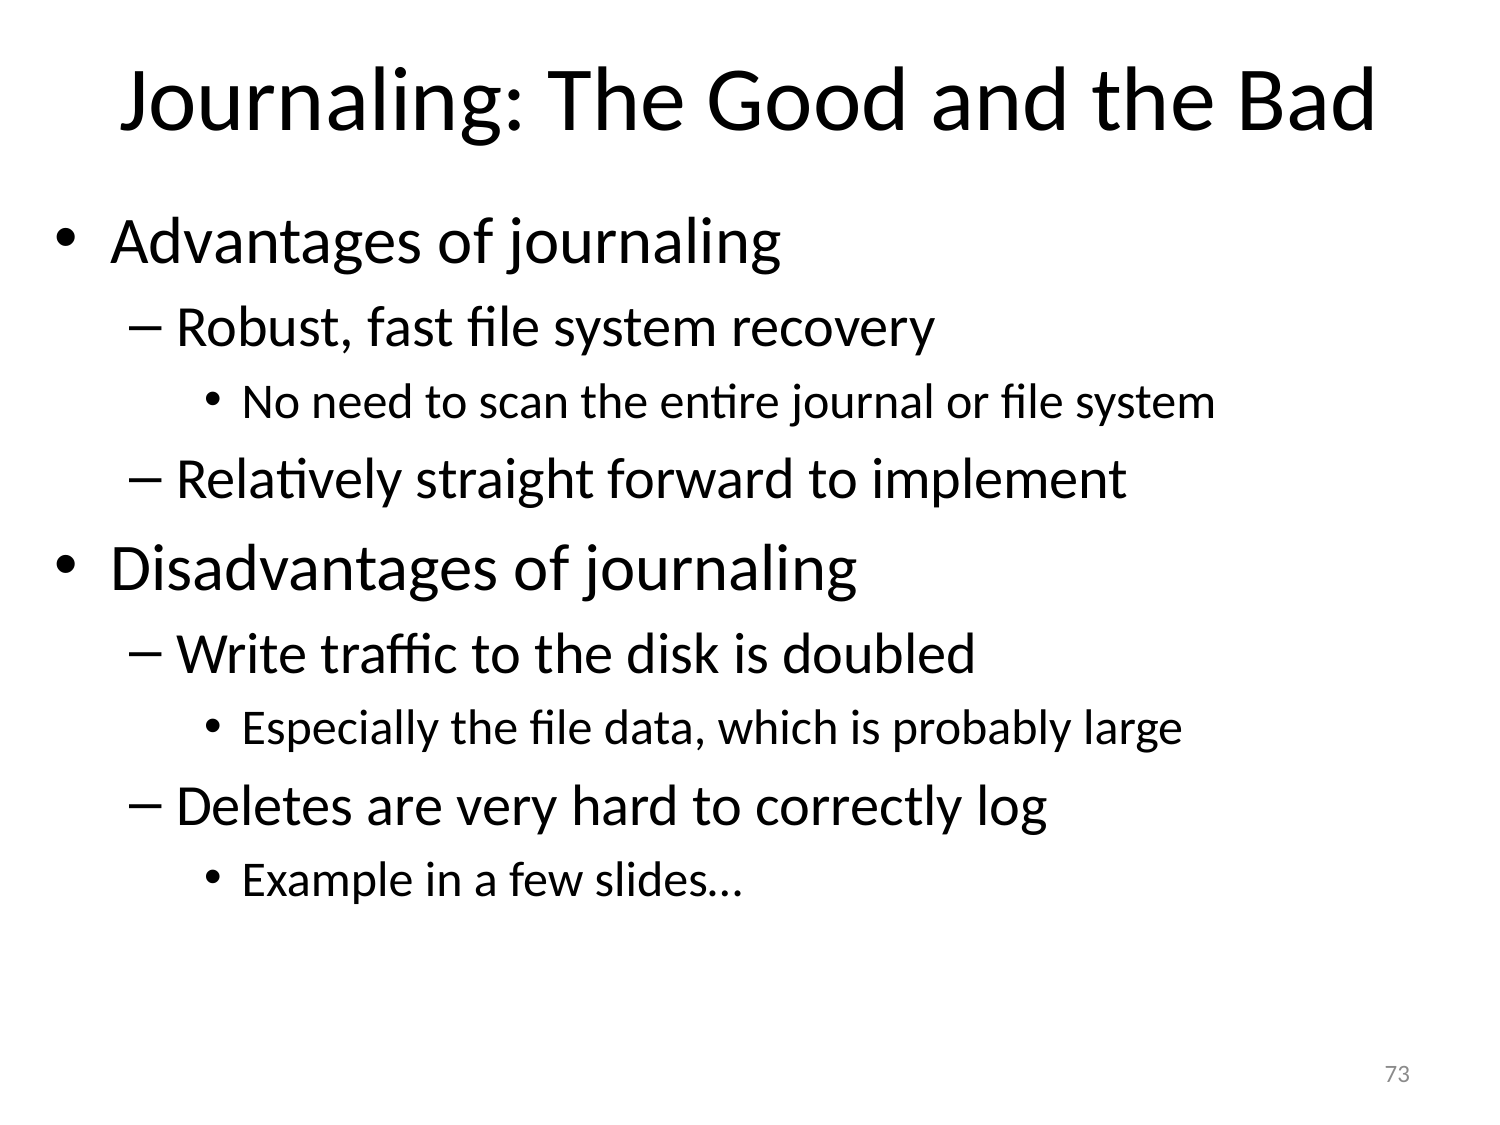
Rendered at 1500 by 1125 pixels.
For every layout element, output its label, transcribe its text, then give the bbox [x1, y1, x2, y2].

list Advantages of journaling Robust, fast file system recovery No need to scan the entire journal or file system Relatively straight forward to implement Disadvantages of journaling Write traffic to the disk is doubled Especially the file data, which is probably large Deletes are very hard to correctly log Example in a few slides… [39, 189, 1463, 1038]
title Journaling: The Good and the Bad [75, 0, 1425, 188]
slide_number [1074, 1042, 1425, 1103]
